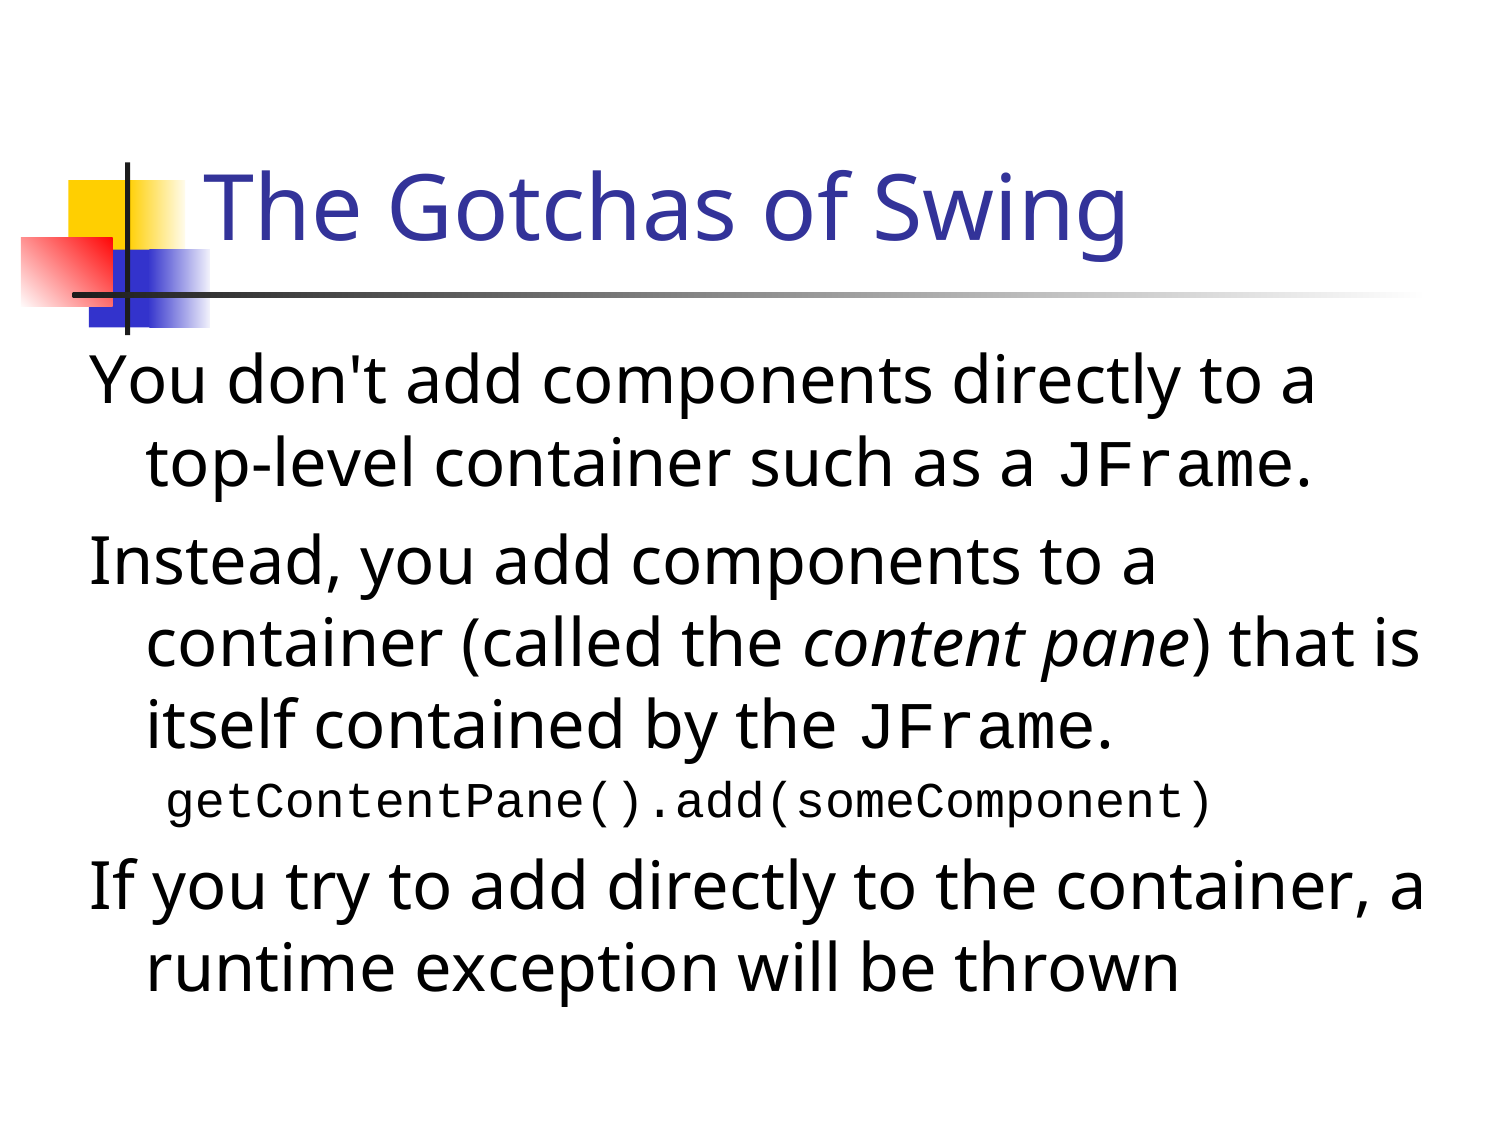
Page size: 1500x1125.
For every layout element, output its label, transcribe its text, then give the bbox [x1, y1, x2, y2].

title The Gotchas of Swing [188, 35, 1468, 276]
list You don't add components directly to a top-level container such as a JFrame. Instead, you add components to a container (called the content pane) that is itself contained by the JFrame. getContentPane().add(someComponent) If you try to add directly to the container, a runtime exception will be thrown [74, 331, 1469, 1007]
